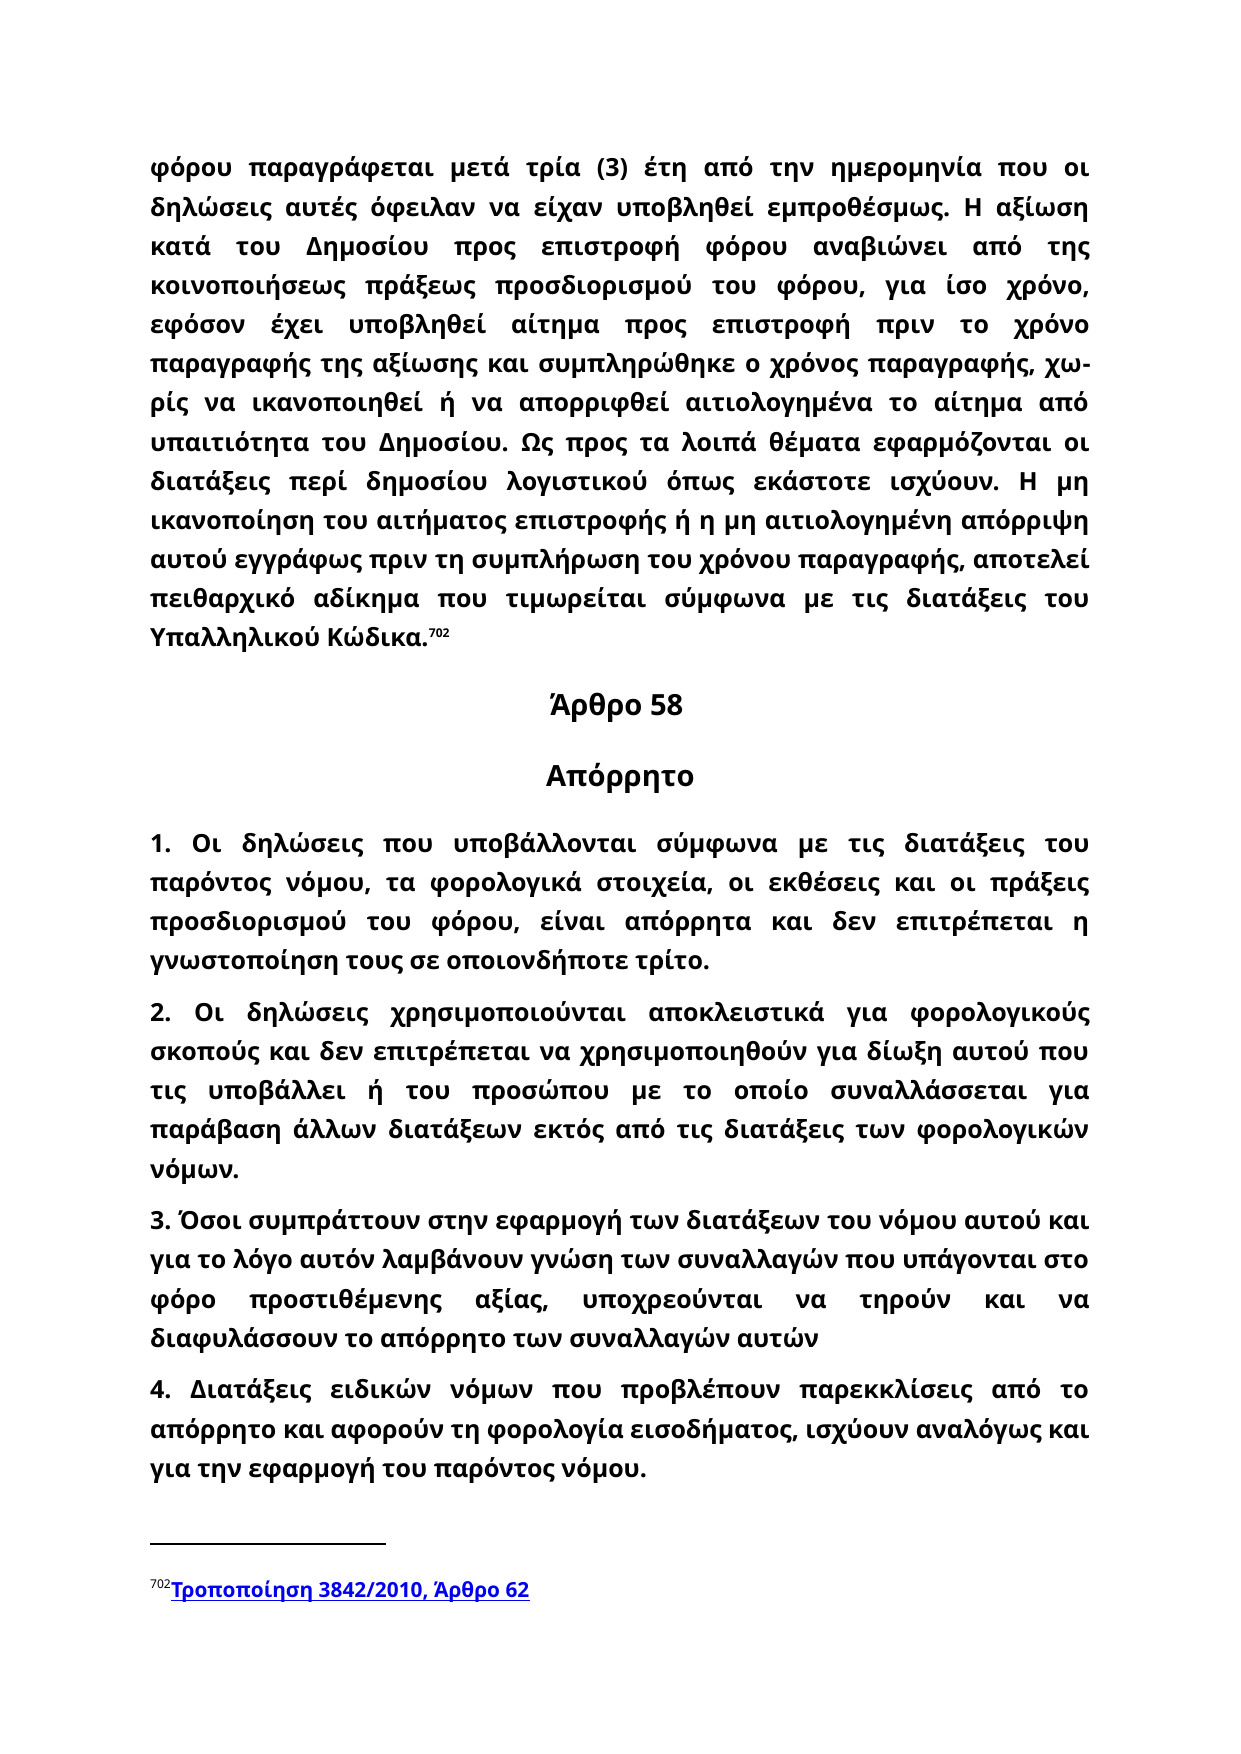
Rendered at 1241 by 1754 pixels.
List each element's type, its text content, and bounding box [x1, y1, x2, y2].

text 3. Όσοι συμπράττουν στην εφαρμογή των διατάξεων του νόμου αυτού και για το λόγο αυτόν λαμβάνουν γνώση των συναλλαγών που υπάγονται στο φόρο προστιθέμενης αξίας, υποχρεούνται να τηρούν και να διαφυλάσσουν το απόρρητο των συναλλαγών αυτών [150, 1203, 1090, 1354]
text Τροποποίηση 3842/2010, Άρθρο 62 [150, 1576, 1090, 1604]
text φόρου παραγράφεται μετά τρία (3) έτη από την ημερομηνία που οι δηλώσεις αυτές όφειλαν να είχαν υποβληθεί εμπροθέσμως. Η αξίωση κατά του Δημοσίου προς επιστροφή φόρου αναβιώνει από της κοινοποιήσεως πράξεως προσδιορι­σμού του φόρου, για ίσο χρόνο, εφόσον έχει υποβληθεί αίτημα προς επιστροφή πριν το χρόνο παραγραφής της αξίωσης και συμπληρώθηκε ο χρόνος παραγραφής, χω­ρίς να ικανοποιηθεί ή να απορριφθεί αιτιολογημένα το αίτημα από υπαιτιότητα του Δημοσίου. Ως προς τα λοιπά θέματα εφαρμόζονται οι διατάξεις περί δημοσίου λογιστικού όπως εκάστοτε ισχύουν. Η μη ικανοποίηση του αιτήματος επιστροφής ή η μη αιτιολογημένη απόρριψη αυτού εγγράφως πριν τη συμπλήρωση του χρόνου παραγραφής, αποτελεί πειθαρχι­κό αδίκημα που τιμωρείται σύμφωνα με τις διατάξεις του Υπαλληλικού Κώδικα. [150, 150, 1090, 654]
text 4. Διατάξεις ειδικών νόμων που προβλέπουν παρεκκλίσεις από το απόρρητο και αφορούν τη φορολογία εισοδήματος, ισχύουν αναλόγως και για την εφαρμογή του παρόντος νόμου. [150, 1372, 1090, 1484]
text 1. Οι δηλώσεις που υποβάλλονται σύμφωνα με τις διατάξεις του παρόντος νόμου, τα φορολογικά στοιχεία, οι εκθέσεις και οι πράξεις προσδιορισμού του φόρου, είναι απόρρητα και δεν επιτρέπεται η γνωστοποίηση τους σε οποιονδήποτε τρίτο. [150, 825, 1090, 977]
subtitle Άρθρο 58 [150, 684, 1090, 724]
subtitle Απόρρητο [150, 755, 1090, 794]
text 2. Οι δηλώσεις χρησιμοποιούνται αποκλειστικά για φορολογικούς σκοπούς και δεν επιτρέπεται να χρησιμοποιηθούν για δίωξη αυτού που τις υποβάλλει ή του προσώπου με το οποίο συναλλάσσεται για παράβαση άλλων διατάξεων εκτός από τις διατάξεις των φορολογικών νόμων. [150, 994, 1090, 1185]
